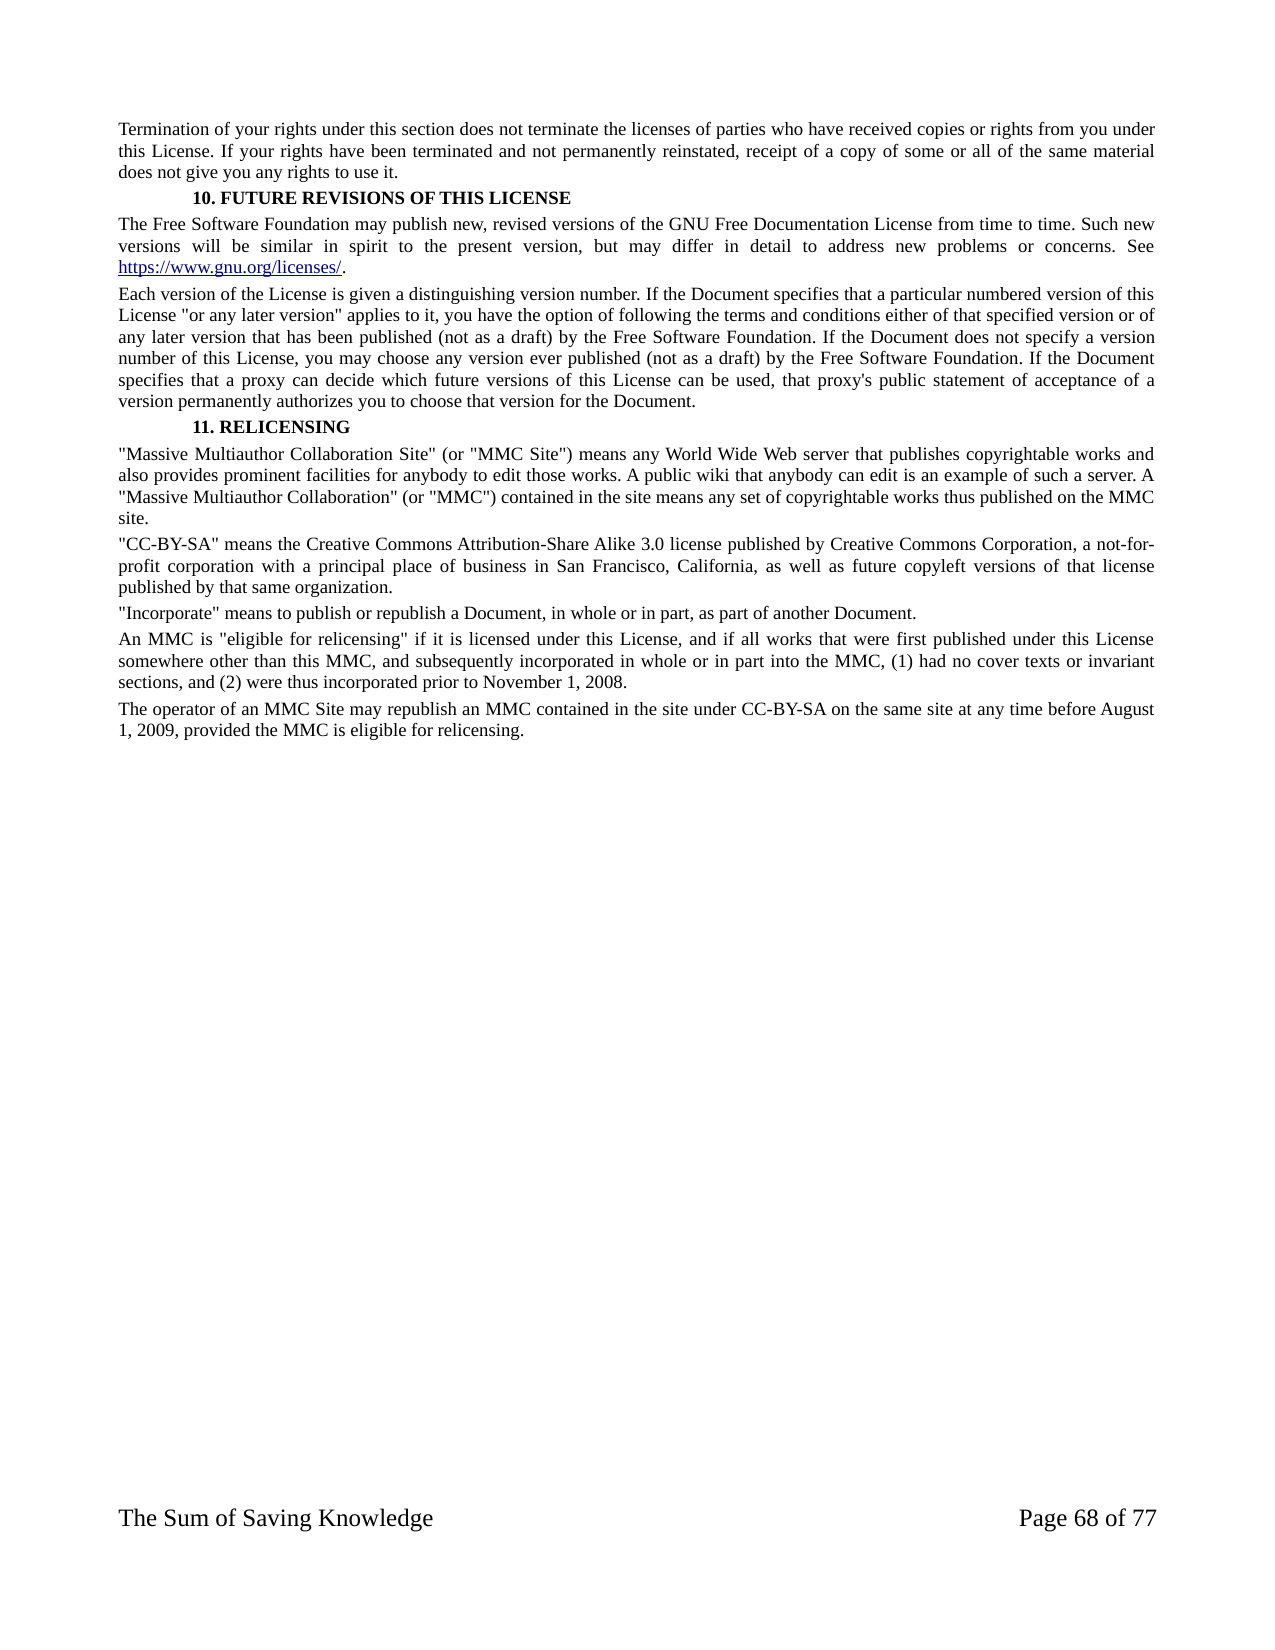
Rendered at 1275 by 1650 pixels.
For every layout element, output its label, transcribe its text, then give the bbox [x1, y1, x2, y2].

subtitle 11. RELICENSING [118, 416, 1157, 438]
text "CC-BY-SA" means the Creative Commons Attribution-Share Alike 3.0 license published by Creative Commons Corporation, a not-for-profit corporation with a principal place of business in San Francisco, California, as well as future copyleft versions of that license published by that same organization. [118, 533, 1157, 598]
text "Massive Multiauthor Collaboration Site" (or "MMC Site") means any World Wide Web server that publishes copyrightable works and also provides prominent facilities for anybody to edit those works. A public wiki that anybody can edit is an example of such a server. A "Massive Multiauthor Collaboration" (or "MMC") contained in the site means any set of copyrightable works thus published on the MMC site. [118, 442, 1157, 529]
text "Incorporate" means to publish or republish a Document, in whole or in part, as part of another Document. [118, 602, 1157, 624]
subtitle 10. FUTURE REVISIONS OF THIS LICENSE [118, 187, 1157, 209]
text Termination of your rights under this section does not terminate the licenses of parties who have received copies or rights from you under this License. If your rights have been terminated and not permanently reinstated, receipt of a copy of some or all of the same material does not give you any rights to use it. [118, 118, 1157, 183]
text Each version of the License is given a distinguishing version number. If the Document specifies that a particular numbered version of this License "or any later version" applies to it, you have the option of following the terms and conditions either of that specified version or of any later version that has been published (not as a draft) by the Free Software Foundation. If the Document does not specify a version number of this License, you may choose any version ever published (not as a draft) by the Free Software Foundation. If the Document specifies that a proxy can decide which future versions of this License can be used, that proxy's public statement of acceptance of a version permanently authorizes you to choose that version for the Document. [118, 282, 1157, 412]
text The operator of an MMC Site may republish an MMC contained in the site under CC-BY-SA on the same site at any time before August 1, 2009, provided the MMC is eligible for relicensing. [118, 697, 1157, 741]
text The Free Software Foundation may publish new, revised versions of the GNU Free Documentation License from time to time. Such new versions will be similar in spirit to the present version, but may differ in detail to address new problems or concerns. See https://www.gnu.org/licenses/. [118, 213, 1157, 278]
text An MMC is "eligible for relicensing" if it is licensed under this License, and if all works that were first published under this License somewhere other than this MMC, and subsequently incorporated in whole or in part into the MMC, (1) had no cover texts or invariant sections, and (2) were thus incorporated prior to November 1, 2008. [118, 628, 1157, 693]
